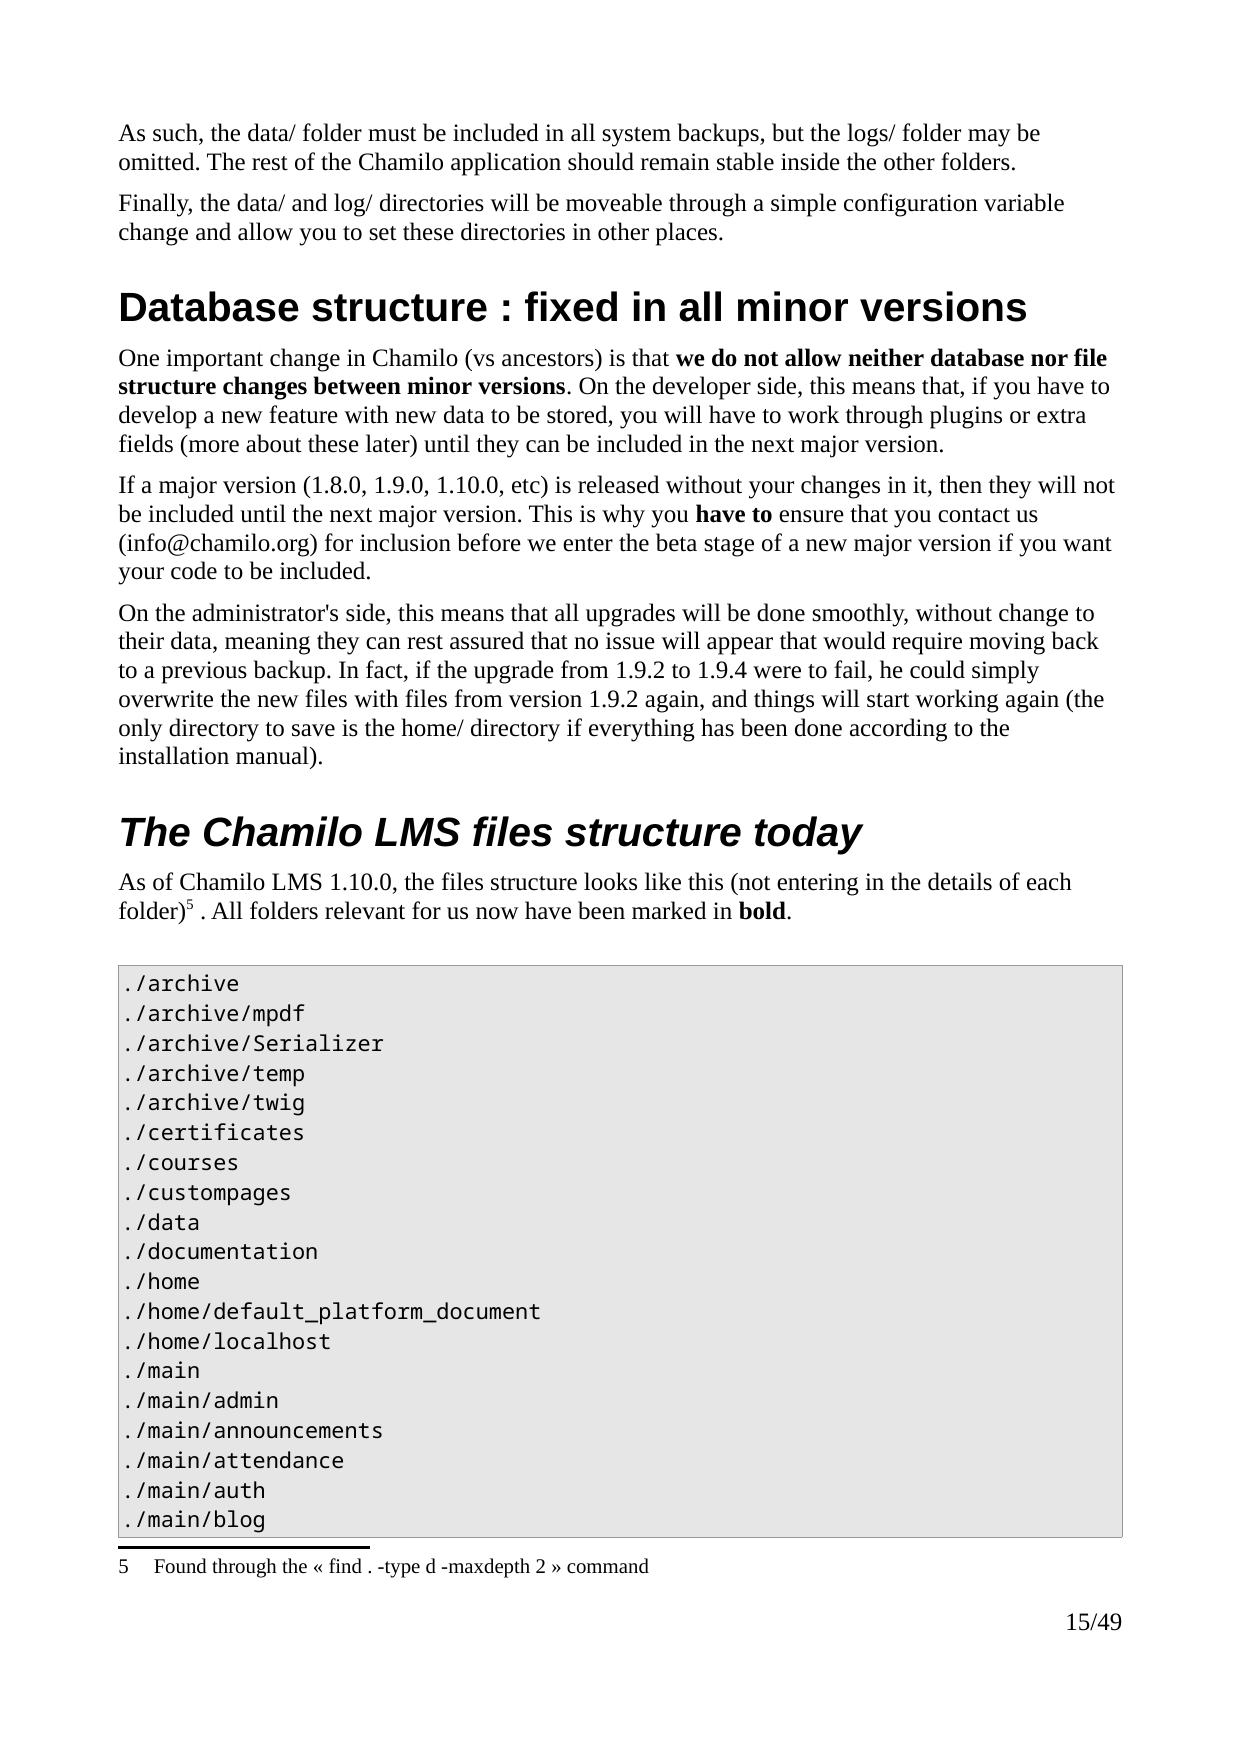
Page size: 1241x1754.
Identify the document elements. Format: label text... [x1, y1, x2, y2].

text As of Chamilo LMS 1.10.0, the files structure looks like this (not entering in the details of each folder) . All folders relevant for us now have been marked in bold. [118, 867, 1122, 924]
subtitle Database structure : fixed in all minor versions [118, 283, 1122, 330]
text ./archive ./archive/mpdf ./archive/Serializer ./archive/temp ./archive/twig ./certificates ./courses ./custompages ./data ./documentation ./home ./home/default_platform_document ./home/localhost ./main ./main/admin ./main/announcements ./main/attendance ./main/auth ./main/blog [119, 966, 1122, 1537]
text Found through the « find . -type d -maxdepth 2 » command [118, 1553, 1122, 1578]
text Finally, the data/ and log/ directories will be moveable through a simple configuration variable change and allow you to set these directories in other places. [118, 188, 1122, 246]
text On the administrator's side, this means that all upgrades will be done smoothly, without change to their data, meaning they can rest assured that no issue will appear that would require moving back to a previous backup. In fact, if the upgrade from 1.9.2 to 1.9.4 were to fail, he could simply overwrite the new files with files from version 1.9.2 again, and things will start working again (the only directory to save is the home/ directory if everything has been done according to the installation manual). [118, 598, 1122, 770]
subtitle The Chamilo LMS files structure today [118, 808, 1122, 854]
text As such, the data/ folder must be included in all system backups, but the logs/ folder may be omitted. The rest of the Chamilo application should remain stable inside the other folders. [118, 118, 1122, 176]
text If a major version (1.8.0, 1.9.0, 1.10.0, etc) is released without your changes in it, then they will not be included until the next major version. This is why you have to ensure that you contact us (info@chamilo.org) for inclusion before we enter the beta stage of a new major version if you want your code to be included. [118, 470, 1122, 585]
text One important change in Chamilo (vs ancestors) is that we do not allow neither database nor file structure changes between minor versions. On the developer side, this means that, if you have to develop a new feature with new data to be stored, you will have to work through plugins or extra fields (more about these later) until they can be included in the next major version. [118, 343, 1122, 458]
